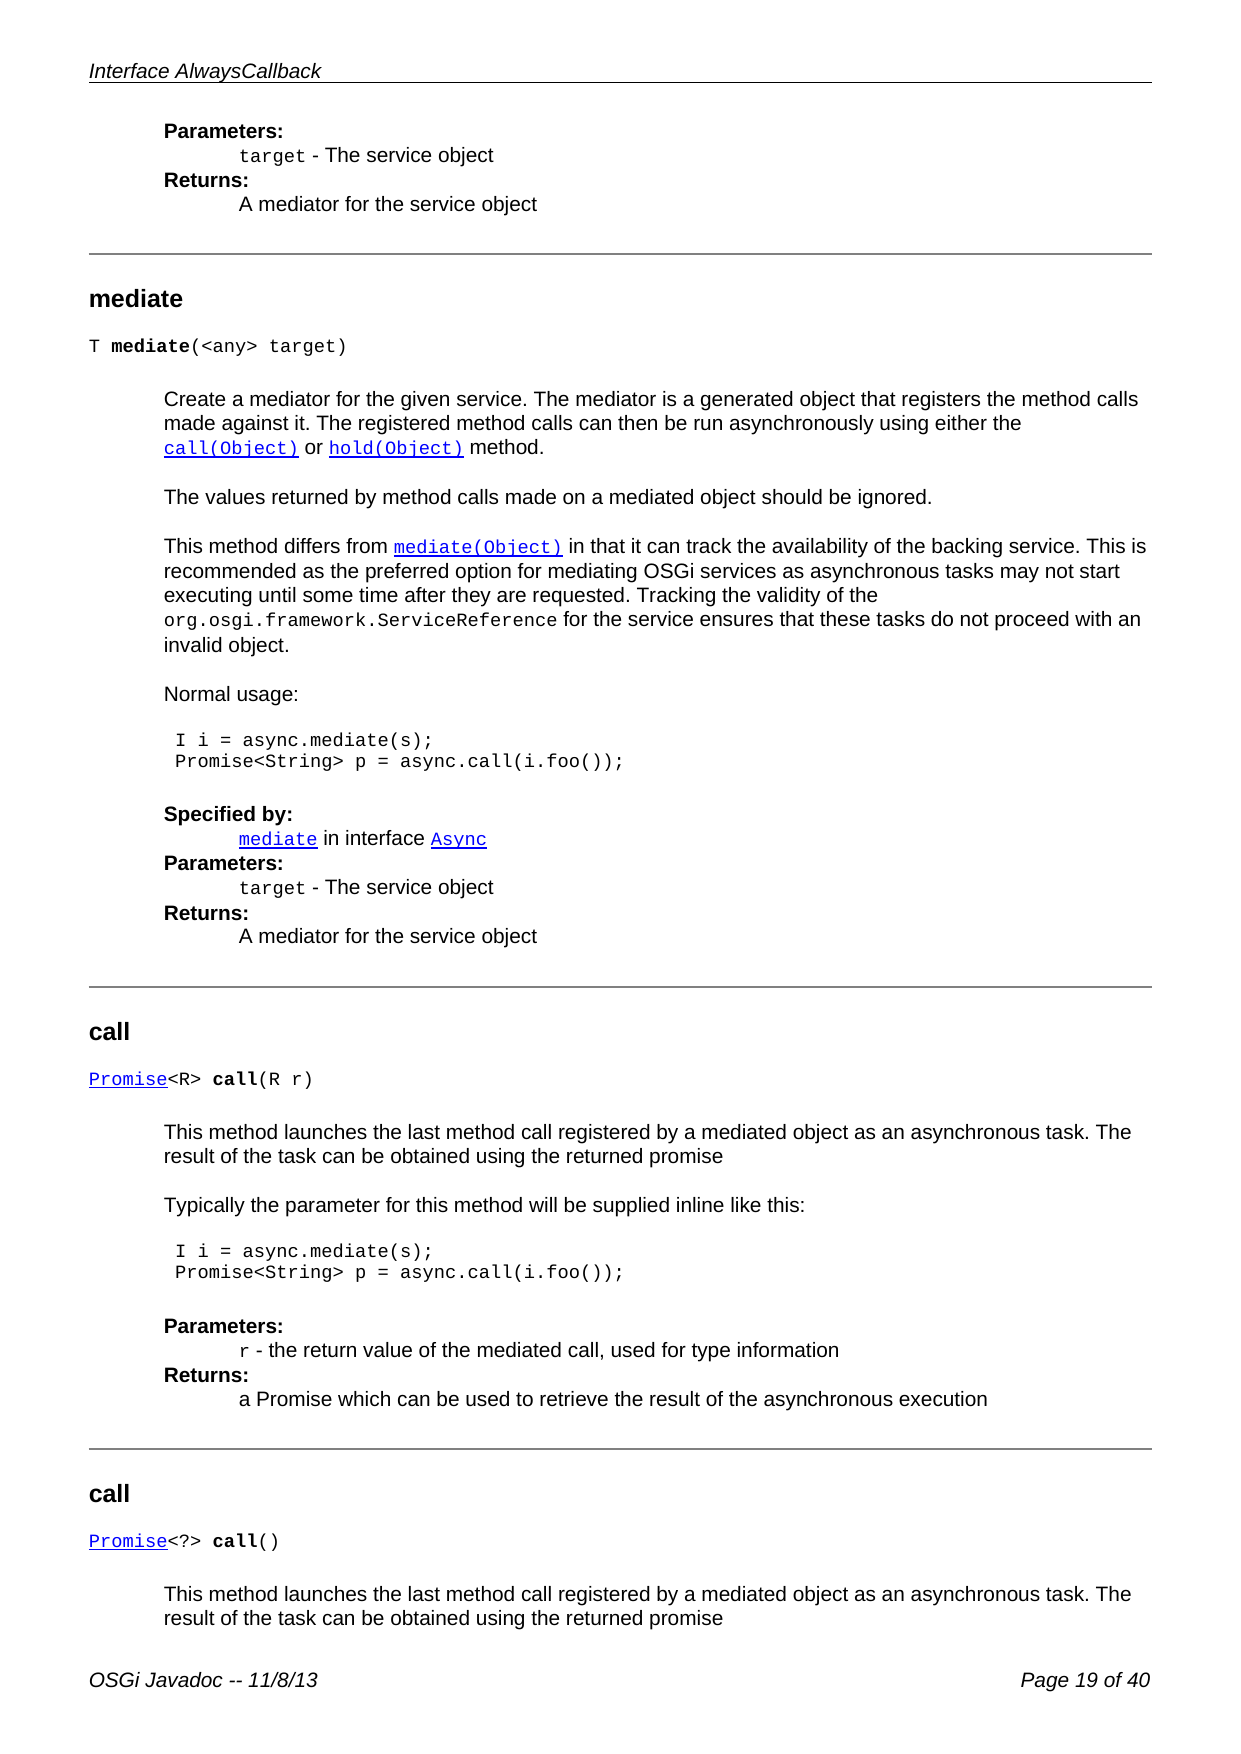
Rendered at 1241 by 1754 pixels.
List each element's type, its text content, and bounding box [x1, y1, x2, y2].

text Returns: [163, 1363, 1152, 1387]
text Parameters: [163, 1313, 1152, 1337]
subtitle call [88, 1017, 1152, 1045]
text target - The service object [238, 142, 1152, 168]
text I i = async.mediate(s); Promise<String> p = async.call(i.foo()); [163, 730, 1152, 773]
text This method launches the last method call registered by a mediated object as an asynchronous task. The result of the task can be obtained using the returned promise [163, 1120, 1152, 1168]
text Specified by: [163, 802, 1152, 826]
text Create a mediator for the given service. The mediator is a generated object that registers the method calls made against it. The registered method calls can then be run asynchronously using either the call(Object) or hold(Object) method. [163, 387, 1152, 460]
text A mediator for the service object [238, 192, 1152, 216]
text Typically the parameter for this method will be supplied inline like this: [163, 1193, 1152, 1217]
subtitle call [88, 1479, 1152, 1507]
text Returns: [163, 168, 1152, 192]
text A mediator for the service object [238, 924, 1152, 948]
text Promise<?> call() [88, 1532, 1152, 1553]
text Promise<R> call(R r) [88, 1069, 1152, 1091]
text Parameters: [163, 118, 1152, 142]
text This method differs from mediate(Object) in that it can track the availability of the backing service. This is recommended as the preferred option for mediating OSGi services as asynchronous tasks may not start executing until some time after they are requested. Tracking the validity of the org.osgi.framework.ServiceReference for the service ensures that these tasks do not proceed with an invalid object. [163, 534, 1152, 656]
text T mediate(<any> target) [88, 337, 1152, 358]
text This method launches the last method call registered by a mediated object as an asynchronous task. The result of the task can be obtained using the returned promise [163, 1582, 1152, 1630]
text I i = async.mediate(s); Promise<String> p = async.call(i.foo()); [163, 1242, 1152, 1284]
text mediate in interface Async [238, 826, 1152, 851]
text target - The service object [238, 875, 1152, 900]
text Parameters: [163, 851, 1152, 875]
subtitle mediate [88, 284, 1152, 312]
text a Promise which can be used to retrieve the result of the asynchronous execution [238, 1387, 1152, 1411]
text r - the return value of the mediated call, used for type information [238, 1337, 1152, 1363]
text Normal usage: [163, 681, 1152, 705]
text Returns: [163, 900, 1152, 924]
text The values returned by method calls made on a mediated object should be ignored. [163, 485, 1152, 509]
